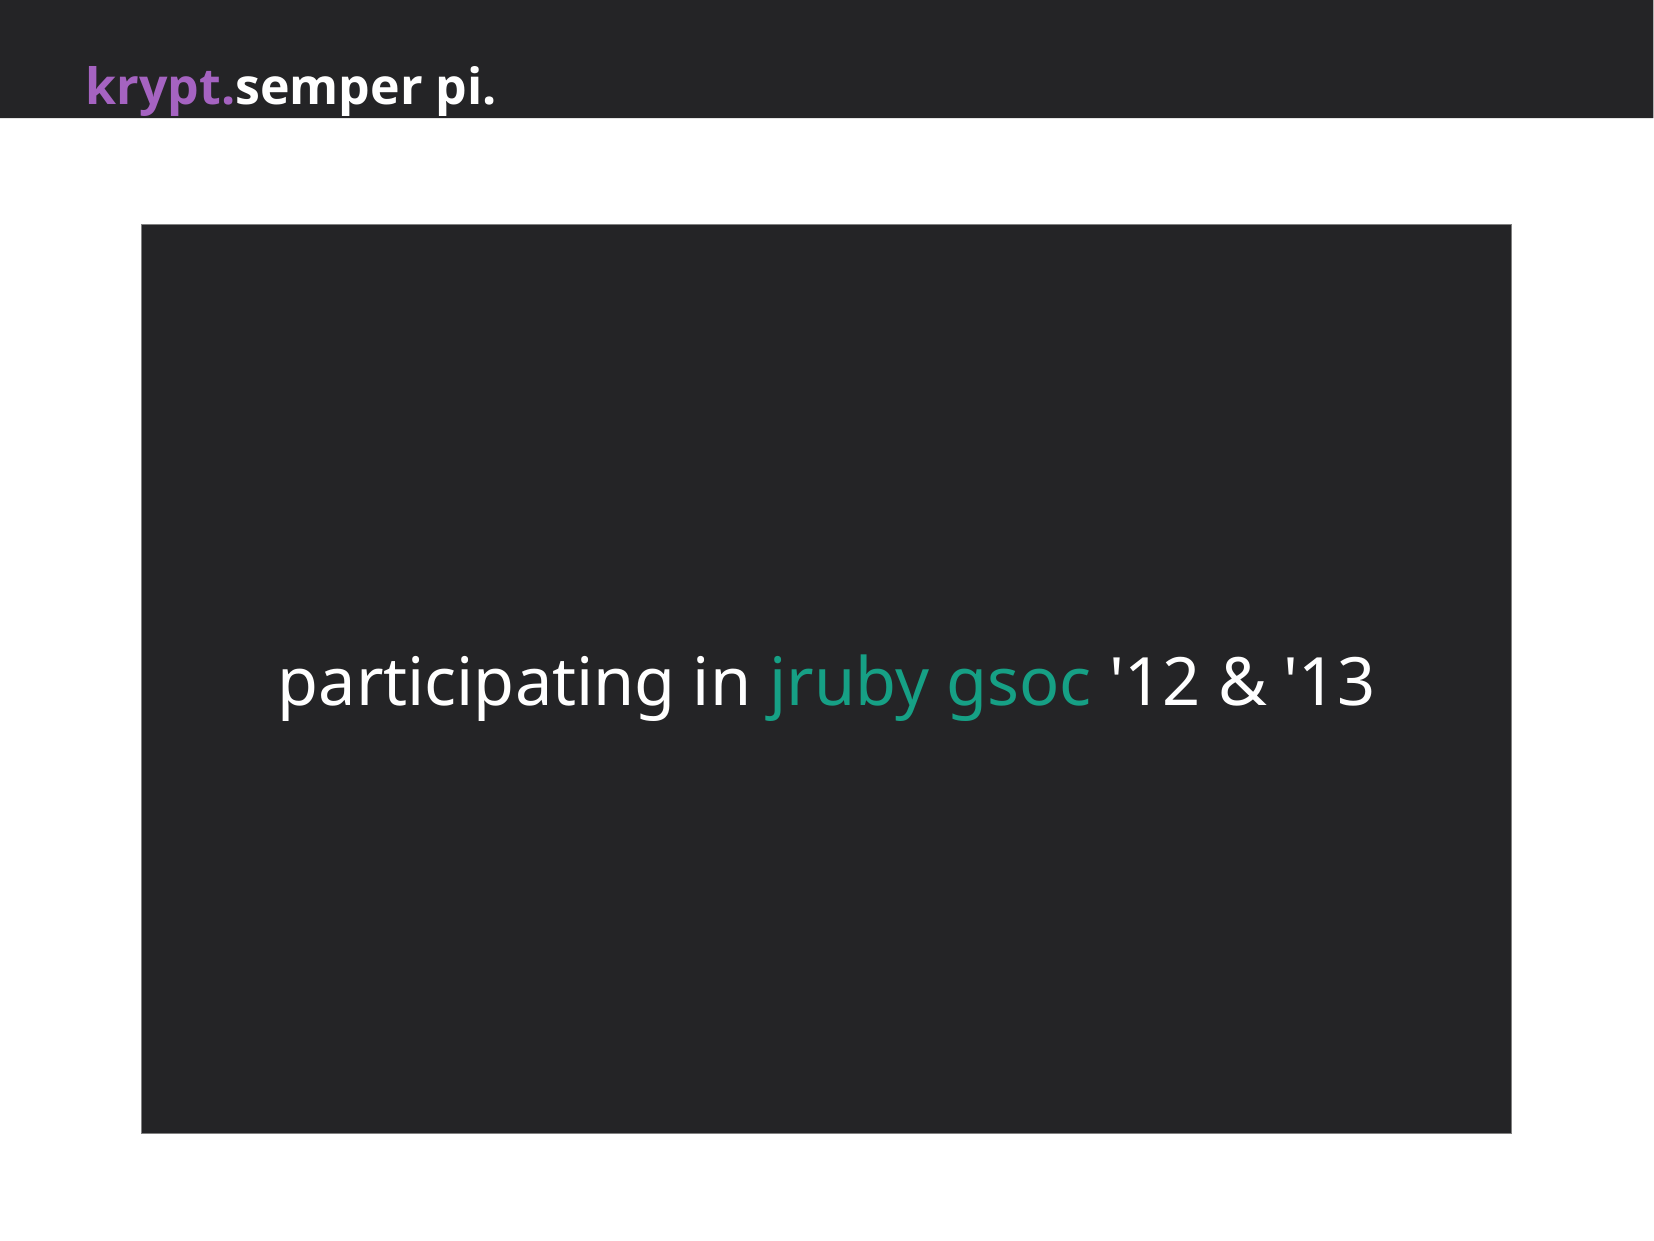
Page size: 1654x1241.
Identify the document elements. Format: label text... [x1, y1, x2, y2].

text_box krypt.semper pi. [70, 43, 544, 119]
text_box [0, 0, 1654, 119]
text_box participating in jruby gsoc '12 & '13 [141, 224, 1512, 1134]
